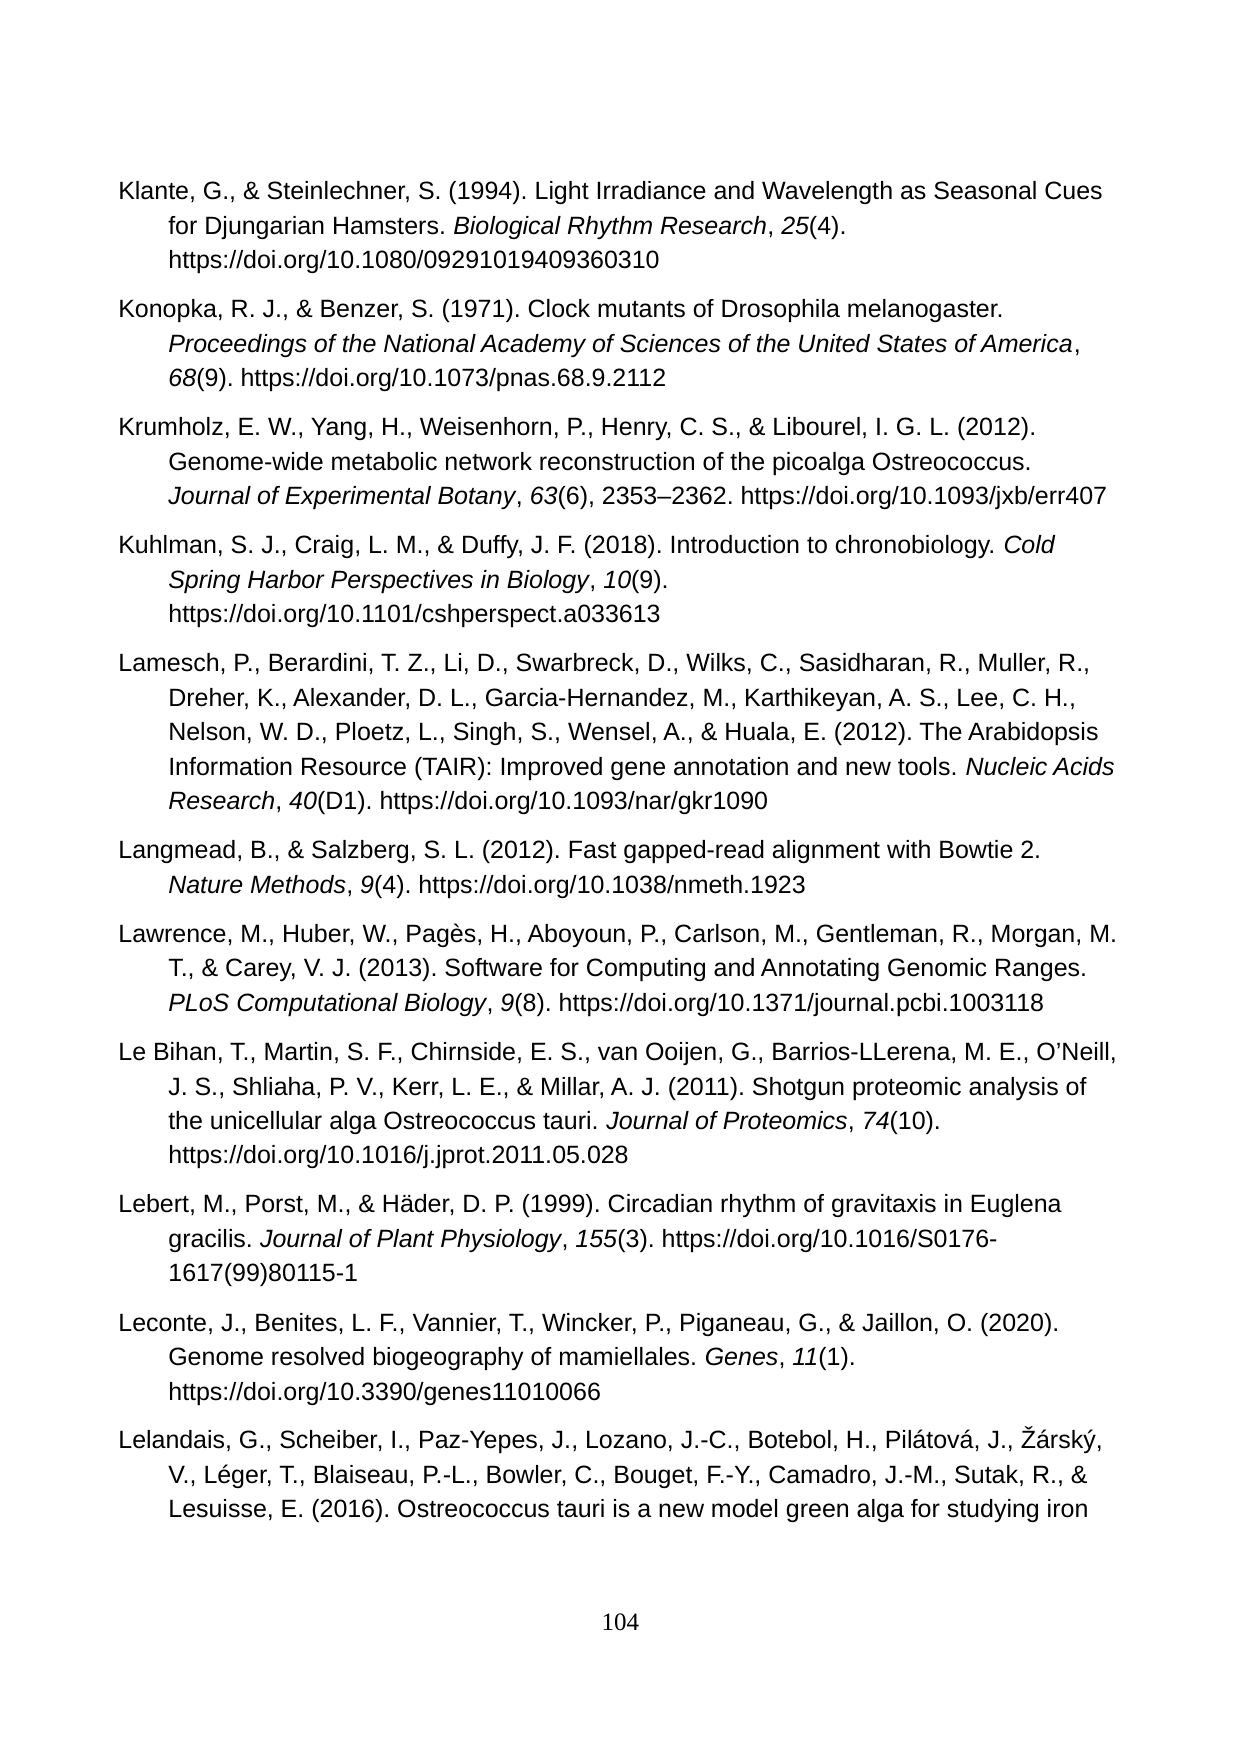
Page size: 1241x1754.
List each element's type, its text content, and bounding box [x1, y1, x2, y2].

text Klante, G., & Steinlechner, S. (1994). Light Irradiance and Wavelength as Seasonal Cues for Djungarian Hamsters. Biological Rhythm Research, 25(4). https://doi.org/10.1080/09291019409360310 [118, 176, 1122, 274]
text Konopka, R. J., & Benzer, S. (1971). Clock mutants of Drosophila melanogaster. Proceedings of the National Academy of Sciences of the United States of America, 68(9). https://doi.org/10.1073/pnas.68.9.2112 [118, 294, 1122, 392]
text Le Bihan, T., Martin, S. F., Chirnside, E. S., van Ooijen, G., Barrios-LLerena, M. E., O’Neill, J. S., Shliaha, P. V., Kerr, L. E., & Millar, A. J. (2011). Shotgun proteomic analysis of the unicellular alga Ostreococcus tauri. Journal of Proteomics, 74(10). https://doi.org/10.1016/j.jprot.2011.05.028 [118, 1037, 1122, 1169]
text Langmead, B., & Salzberg, S. L. (2012). Fast gapped-read alignment with Bowtie 2. Nature Methods, 9(4). https://doi.org/10.1038/nmeth.1923 [118, 835, 1122, 899]
text Lawrence, M., Huber, W., Pagès, H., Aboyoun, P., Carlson, M., Gentleman, R., Morgan, M. T., & Carey, V. J. (2013). Software for Computing and Annotating Genomic Ranges. PLoS Computational Biology, 9(8). https://doi.org/10.1371/journal.pcbi.1003118 [118, 919, 1122, 1017]
text Lelandais, G., Scheiber, I., Paz-Yepes, J., Lozano, J.-C., Botebol, H., Pilátová, J., Žárský, V., Léger, T., Blaiseau, P.-L., Bowler, C., Bouget, F.-Y., Camadro, J.-M., Sutak, R., & Lesuisse, E. (2016). Ostreococcus tauri is a new model green alga for studying iron [118, 1426, 1122, 1523]
text Leconte, J., Benites, L. F., Vannier, T., Wincker, P., Piganeau, G., & Jaillon, O. (2020). Genome resolved biogeography of mamiellales. Genes, 11(1). https://doi.org/10.3390/genes11010066 [118, 1307, 1122, 1405]
text Lamesch, P., Berardini, T. Z., Li, D., Swarbreck, D., Wilks, C., Sasidharan, R., Muller, R., Dreher, K., Alexander, D. L., Garcia-Hernandez, M., Karthikeyan, A. S., Lee, C. H., Nelson, W. D., Ploetz, L., Singh, S., Wensel, A., & Huala, E. (2012). The Arabidopsis Information Resource (TAIR): Improved gene annotation and new tools. Nucleic Acids Research, 40(D1). https://doi.org/10.1093/nar/gkr1090 [118, 648, 1122, 815]
text Krumholz, E. W., Yang, H., Weisenhorn, P., Henry, C. S., & Libourel, I. G. L. (2012). Genome-wide metabolic network reconstruction of the picoalga Ostreococcus. Journal of Experimental Botany, 63(6), 2353–2362. https://doi.org/10.1093/jxb/err407 [118, 412, 1122, 510]
text Lebert, M., Porst, M., & Häder, D. P. (1999). Circadian rhythm of gravitaxis in Euglena gracilis. Journal of Plant Physiology, 155(3). https://doi.org/10.1016/S0176-1617(99)80115-1 [118, 1189, 1122, 1287]
text Kuhlman, S. J., Craig, L. M., & Duffy, J. F. (2018). Introduction to chronobiology. Cold Spring Harbor Perspectives in Biology, 10(9). https://doi.org/10.1101/cshperspect.a033613 [118, 530, 1122, 628]
